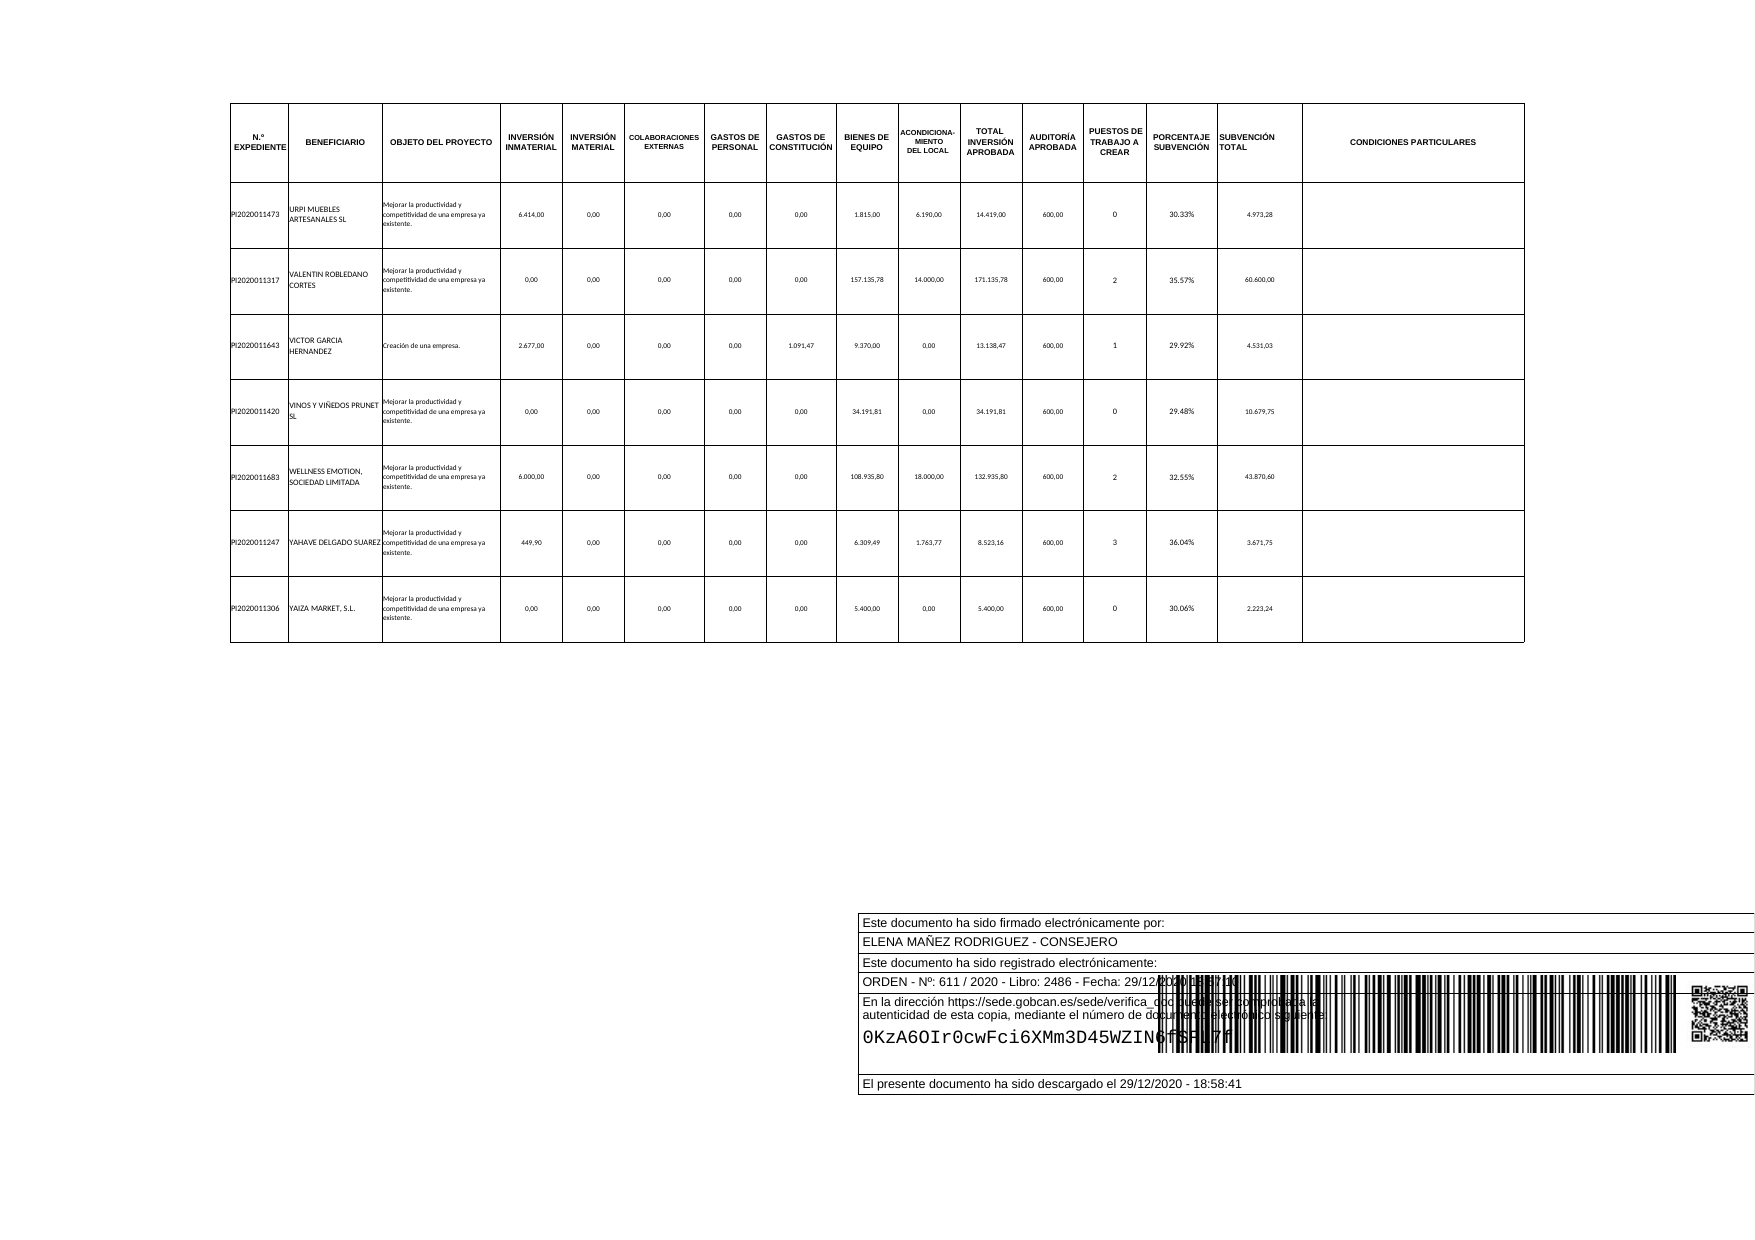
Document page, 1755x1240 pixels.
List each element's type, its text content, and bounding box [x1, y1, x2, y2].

table_cell 1.763,77 [899, 511, 960, 576]
table_cell 0,00 [705, 380, 766, 445]
table_header BENEFICIARIO [289, 104, 382, 182]
table_cell 108.935,80 [837, 446, 898, 510]
table_cell WELLNESS EMOTION, SOCIEDAD LIMITADA [289, 446, 382, 510]
table_cell PI2020011306 [231, 577, 288, 642]
table_cell 14.419,00 [961, 183, 1022, 248]
table_cell YAIZA MARKET, S.L. [289, 577, 382, 642]
table_header CONDICIONES PARTICULARES [1303, 104, 1524, 182]
table_cell 4.973,28 [1218, 183, 1302, 248]
table_cell 0,00 [767, 577, 836, 642]
table_cell 0,00 [563, 249, 624, 313]
table_cell 36.04% [1147, 511, 1217, 576]
table_cell [1303, 315, 1524, 379]
table_cell 0,00 [767, 380, 836, 445]
table_header GASTOS DE PERSONAL [705, 104, 766, 182]
table_cell Mejorar la productividad y competitividad de una empresa ya existente. [383, 183, 500, 248]
table_cell [1303, 511, 1524, 576]
table_cell 2.223,24 [1218, 577, 1302, 642]
table_header TOTAL INVERSIÓN APROBADA [961, 104, 1022, 182]
table_cell Mejorar la productividad y competitividad de una empresa ya existente. [383, 249, 500, 313]
table_cell [1303, 577, 1524, 642]
table_cell 0,00 [705, 577, 766, 642]
table_cell VICTOR GARCIA HERNANDEZ [289, 315, 382, 379]
table_cell 0,00 [705, 315, 766, 379]
table_cell 0,00 [563, 183, 624, 248]
table_cell 43.870,60 [1218, 446, 1302, 510]
table_cell 30.33% [1147, 183, 1217, 248]
table_cell PI2020011643 [231, 315, 288, 379]
table_cell 0,00 [625, 446, 704, 510]
table_cell PI2020011473 [231, 183, 288, 248]
table_cell 0,00 [705, 249, 766, 313]
table_cell 10.679,75 [1218, 380, 1302, 445]
table_cell 0,00 [625, 380, 704, 445]
table_cell 600,00 [1023, 249, 1083, 313]
table_cell 0,00 [501, 249, 562, 313]
table_header PUESTOS DE TRABAJO A CREAR [1084, 104, 1146, 182]
table_cell 6.000,00 [501, 446, 562, 510]
table_cell 0,00 [705, 183, 766, 248]
table_cell 0 [1084, 380, 1146, 445]
table_cell Creación de una empresa. [383, 315, 500, 379]
table_cell 14.000,00 [899, 249, 960, 313]
table_header OBJETO DEL PROYECTO [383, 104, 500, 182]
table_header COLABORACIONES EXTERNAS [625, 104, 704, 182]
table_cell 0,00 [705, 511, 766, 576]
table_cell 0,00 [899, 315, 960, 379]
table_cell 0,00 [705, 446, 766, 510]
table_cell 0,00 [625, 315, 704, 379]
table_cell 5.400,00 [961, 577, 1022, 642]
table_cell VINOS Y VIÑEDOS PRUNET SL [289, 380, 382, 445]
table_cell 29.48% [1147, 380, 1217, 445]
table_cell 32.55% [1147, 446, 1217, 510]
table_cell 0,00 [899, 577, 960, 642]
table_cell [1303, 249, 1524, 313]
table_cell 1.091,47 [767, 315, 836, 379]
table_cell 0,00 [563, 577, 624, 642]
table_cell 0,00 [625, 511, 704, 576]
table_cell 0,00 [625, 183, 704, 248]
table_cell 6.414,00 [501, 183, 562, 248]
table_cell Mejorar la productividad y competitividad de una empresa ya existente. [383, 577, 500, 642]
table_cell 18.000,00 [899, 446, 960, 510]
table_cell 449,90 [501, 511, 562, 576]
table_cell [1303, 380, 1524, 445]
table_header PORCENTAJE SUBVENCIÓN [1147, 104, 1217, 182]
table_cell 34.191,81 [837, 380, 898, 445]
table_cell 157.135,78 [837, 249, 898, 313]
table_cell 8.523,16 [961, 511, 1022, 576]
table_cell 2.677,00 [501, 315, 562, 379]
table_cell 6.309,49 [837, 511, 898, 576]
table_cell PI2020011317 [231, 249, 288, 313]
table_cell 0 [1084, 577, 1146, 642]
table_header AUDITORÍA APROBADA [1023, 104, 1083, 182]
table_header BIENES DE EQUIPO [837, 104, 898, 182]
table_cell 2 [1084, 446, 1146, 510]
table_cell 0,00 [767, 446, 836, 510]
table_cell 60.600,00 [1218, 249, 1302, 313]
table_cell 600,00 [1023, 315, 1083, 379]
table_cell 0,00 [625, 577, 704, 642]
table_cell 171.135,78 [961, 249, 1022, 313]
table_cell 0,00 [563, 315, 624, 379]
table_header SUBVENCIÓN TOTAL [1218, 104, 1302, 182]
table_cell 132.935,80 [961, 446, 1022, 510]
table_cell 13.138,47 [961, 315, 1022, 379]
table_cell 0,00 [563, 446, 624, 510]
table_cell [1303, 446, 1524, 510]
table_cell 2 [1084, 249, 1146, 313]
table_cell PI2020011420 [231, 380, 288, 445]
table_cell 35.57% [1147, 249, 1217, 313]
table_cell 600,00 [1023, 380, 1083, 445]
table_cell 600,00 [1023, 511, 1083, 576]
table_cell 0,00 [563, 380, 624, 445]
table_header INVERSIÓN MATERIAL [563, 104, 624, 182]
table_cell PI2020011247 [231, 511, 288, 576]
table_header ACONDICIONA- MIENTO DEL LOCAL [899, 104, 960, 182]
table_cell 600,00 [1023, 577, 1083, 642]
table_cell 0,00 [625, 249, 704, 313]
table_cell VALENTIN ROBLEDANO CORTES [289, 249, 382, 313]
table_cell 3 [1084, 511, 1146, 576]
table_cell 0,00 [899, 380, 960, 445]
table_cell 0,00 [767, 249, 836, 313]
table_cell 5.400,00 [837, 577, 898, 642]
table_cell 34.191,81 [961, 380, 1022, 445]
table_cell Mejorar la productividad y competitividad de una empresa ya existente. [383, 380, 500, 445]
table_cell PI2020011683 [231, 446, 288, 510]
table_cell 600,00 [1023, 183, 1083, 248]
table_cell YAHAVE DELGADO SUAREZ [289, 511, 382, 576]
table_cell 0 [1084, 183, 1146, 248]
table_cell 0,00 [563, 511, 624, 576]
table_cell 0,00 [767, 511, 836, 576]
table_cell 0,00 [501, 577, 562, 642]
table_cell 3.671,75 [1218, 511, 1302, 576]
table_cell Mejorar la productividad y competitividad de una empresa ya existente. [383, 446, 500, 510]
table_cell [1303, 183, 1524, 248]
table_cell 9.370,00 [837, 315, 898, 379]
table_cell 29.92% [1147, 315, 1217, 379]
table_cell Mejorar la productividad y competitividad de una empresa ya existente. [383, 511, 500, 576]
table_cell URPI MUEBLES ARTESANALES SL [289, 183, 382, 248]
table_cell 6.190,00 [899, 183, 960, 248]
table_cell 0,00 [501, 380, 562, 445]
table_cell 1 [1084, 315, 1146, 379]
table_cell 1.815,00 [837, 183, 898, 248]
table_header N.º EXPEDIENTE [231, 104, 288, 182]
table_cell 4.531,03 [1218, 315, 1302, 379]
table_cell 30.06% [1147, 577, 1217, 642]
table_cell 600,00 [1023, 446, 1083, 510]
table_cell 0,00 [767, 183, 836, 248]
table_header GASTOS DE CONSTITUCIÓN [767, 104, 836, 182]
table_header INVERSIÓN INMATERIAL [501, 104, 562, 182]
